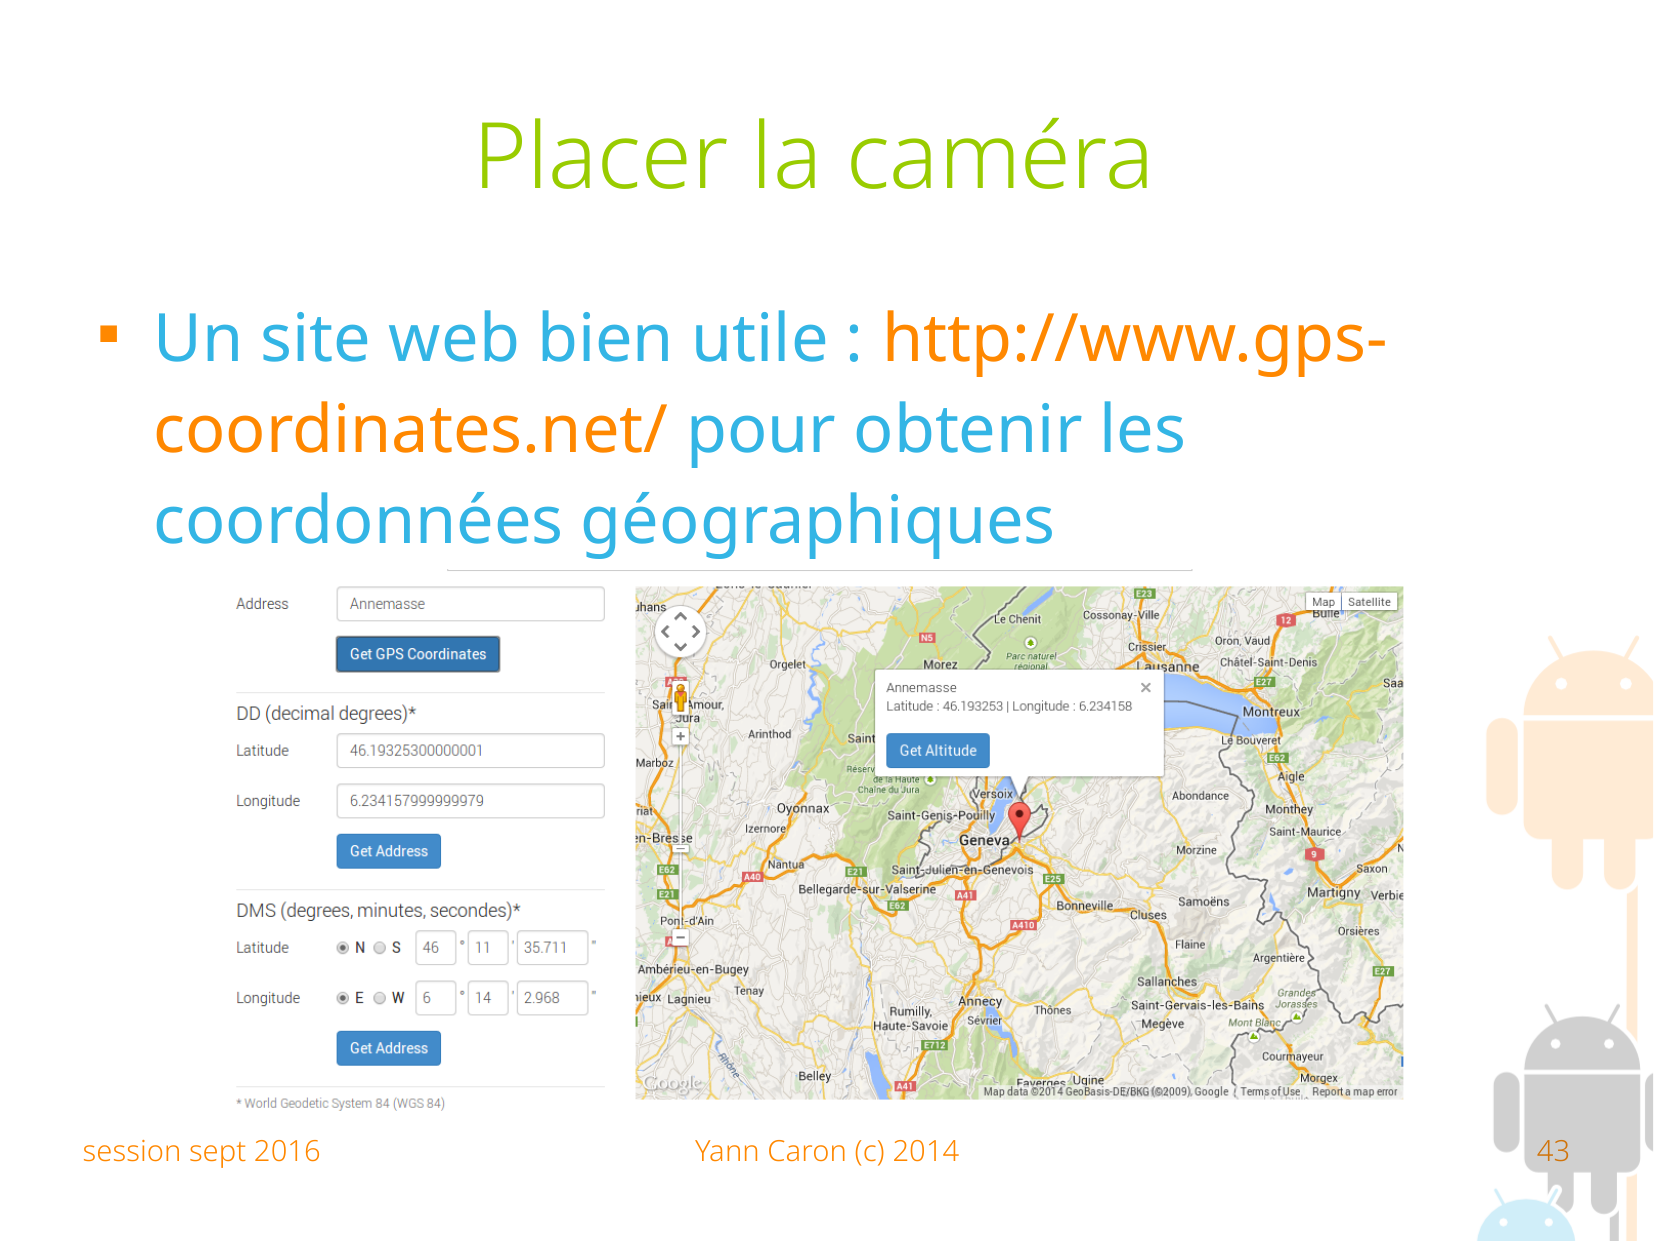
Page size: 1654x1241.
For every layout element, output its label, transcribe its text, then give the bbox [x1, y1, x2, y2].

picture [223, 423, 1654, 1241]
title Placer la caméra [82, 49, 1571, 257]
list Un site web bien utile : http://www.gps-coordinates.net/ pour obtenir les coordonnées géographiques [82, 290, 1571, 1010]
